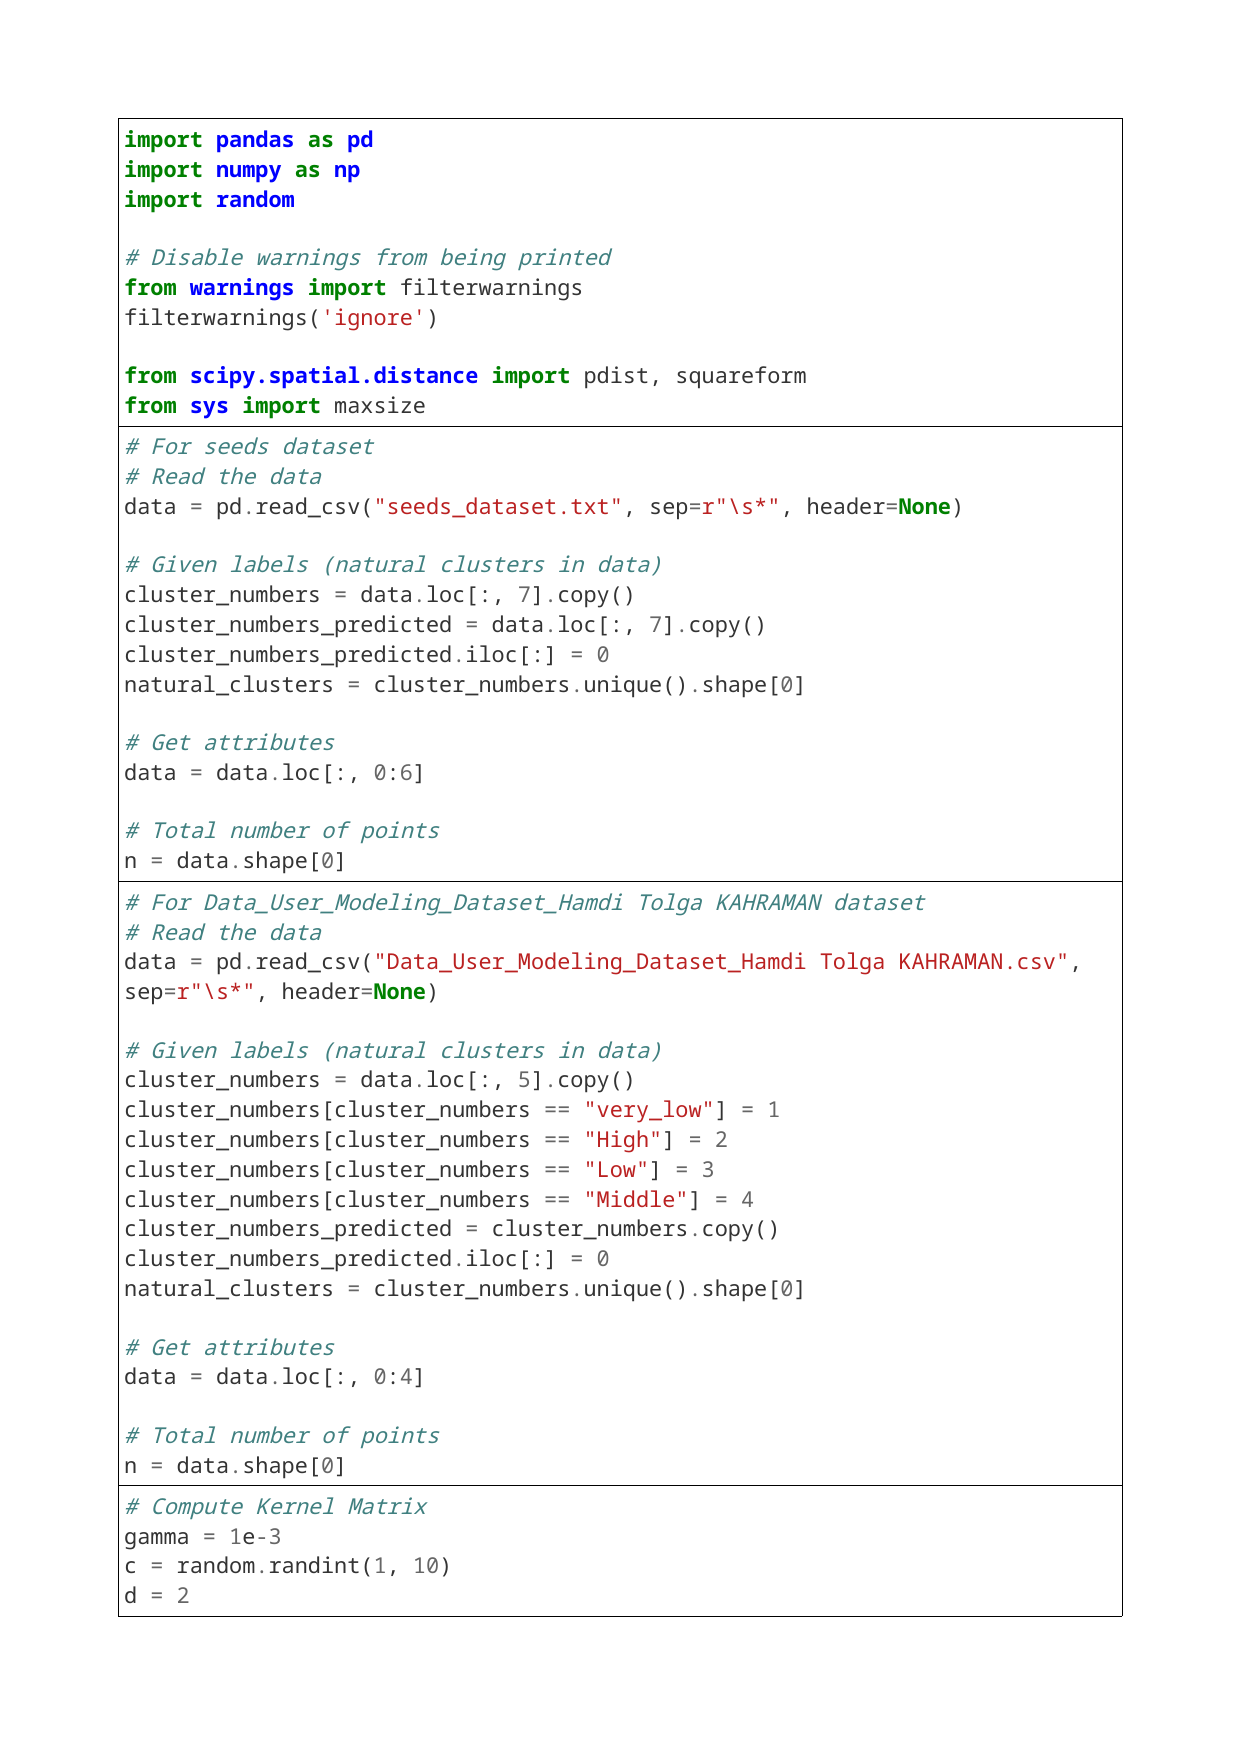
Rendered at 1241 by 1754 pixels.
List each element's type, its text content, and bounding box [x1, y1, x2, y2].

table_cell # For seeds dataset # Read the data data = pd.read_csv("seeds_dataset.txt", sep=r"\s*", header=None) # Given labels (natural clusters in data) cluster_numbers = data.loc[:, 7].copy() cluster_numbers_predicted = data.loc[:, 7].copy() cluster_numbers_predicted.iloc[:] = 0 natural_clusters = cluster_numbers.unique().shape[0] # Get attributes data = data.loc[:, 0:6] # Total number of points n = data.shape[0] [119, 427, 1122, 881]
table_cell # For Data_User_Modeling_Dataset_Hamdi Tolga KAHRAMAN dataset # Read the data data = pd.read_csv("Data_User_Modeling_Dataset_Hamdi Tolga KAHRAMAN.csv", sep=r"\s*", header=None) # Given labels (natural clusters in data) cluster_numbers = data.loc[:, 5].copy() cluster_numbers[cluster_numbers == "very_low"] = 1 cluster_numbers[cluster_numbers == "High"] = 2 cluster_numbers[cluster_numbers == "Low"] = 3 cluster_numbers[cluster_numbers == "Middle"] = 4 cluster_numbers_predicted = cluster_numbers.copy() cluster_numbers_predicted.iloc[:] = 0 natural_clusters = cluster_numbers.unique().shape[0] # Get attributes data = data.loc[:, 0:4] # Total number of points n = data.shape[0] [119, 882, 1122, 1485]
table_cell # Compute Kernel Matrix gamma = 1e-3 c = random.randint(1, 10) d = 2 [119, 1486, 1122, 1616]
table_header import pandas as pd import numpy as np import random # Disable warnings from being printed from warnings import filterwarnings filterwarnings('ignore') from scipy.spatial.distance import pdist, squareform from sys import maxsize [119, 119, 1122, 426]
